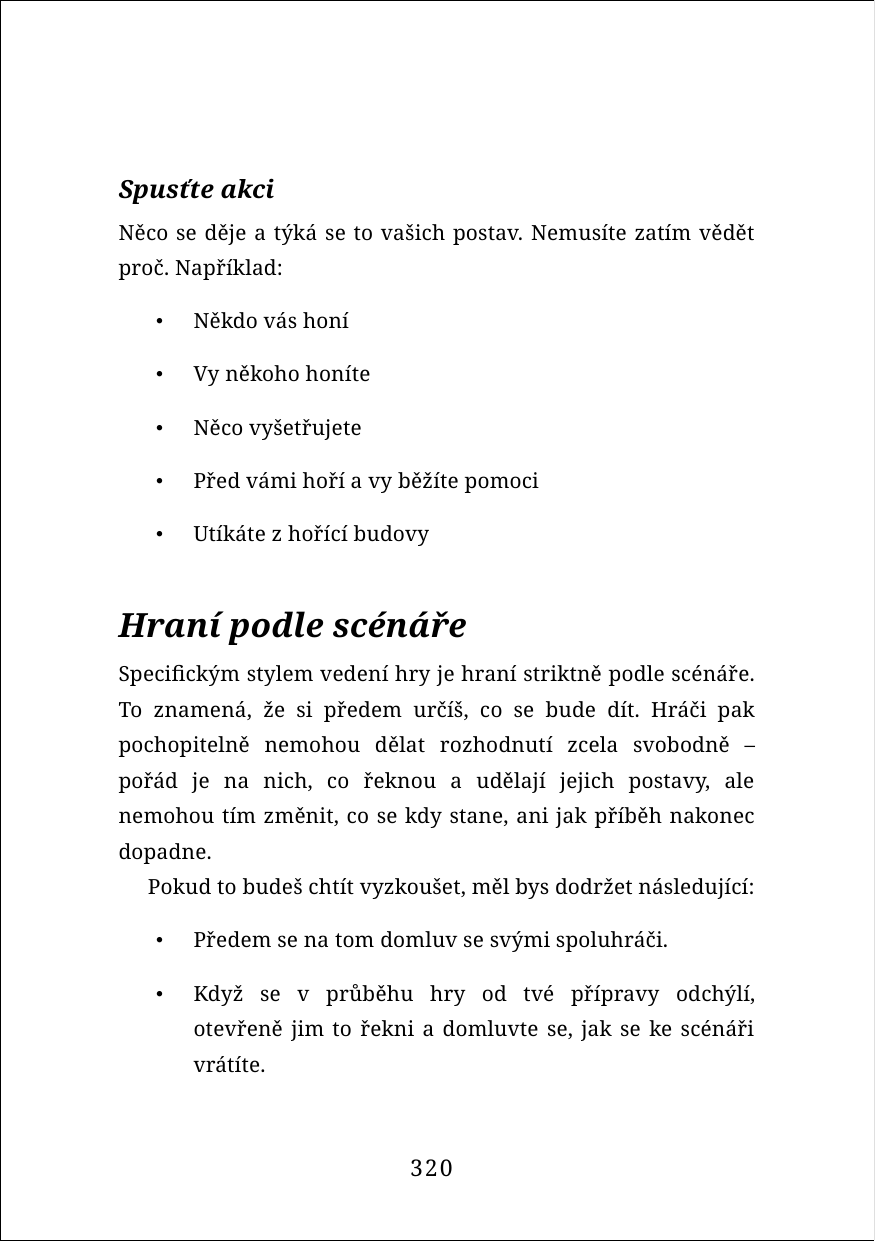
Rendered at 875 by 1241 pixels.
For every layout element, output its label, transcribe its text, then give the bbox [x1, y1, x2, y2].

text Specifickým stylem vedení hry je hraní striktně podle scénáře. To znamená, že si předem určíš, co se bude dít. Hráči pak pochopitelně nemohou dělat rozhodnutí zcela svobodně – pořád je na nich, co řeknou a udělají jejich postavy, ale nemohou tím změnit, co se kdy stane, ani jak příběh nakonec dopadne. Pokud to budeš chtít vyzkoušet, měl bys dodržet následující: [118, 659, 756, 901]
list Něco vyšetřujete [156, 413, 756, 441]
list Před vámi hoří a vy běžíte pomoci [156, 466, 756, 494]
subtitle Hraní podle scénáře [118, 602, 756, 647]
list Předem se na tom domluv se svými spoluhráči. [156, 926, 756, 954]
list Když se v průběhu hry od tvé přípravy odchýlí, otevřeně jim to řekni a domluvte se, jak se ke scénáři vrátíte. [156, 979, 756, 1078]
list Vy někoho honíte [156, 359, 756, 388]
list Někdo vás honí [156, 306, 756, 335]
subtitle Spusťte akci [118, 172, 756, 206]
list Utíkáte z hořící budovy [156, 519, 756, 548]
text Něco se děje a týká se to vašich postav. Nemusíte zatím vědět proč. Například: [118, 218, 756, 282]
